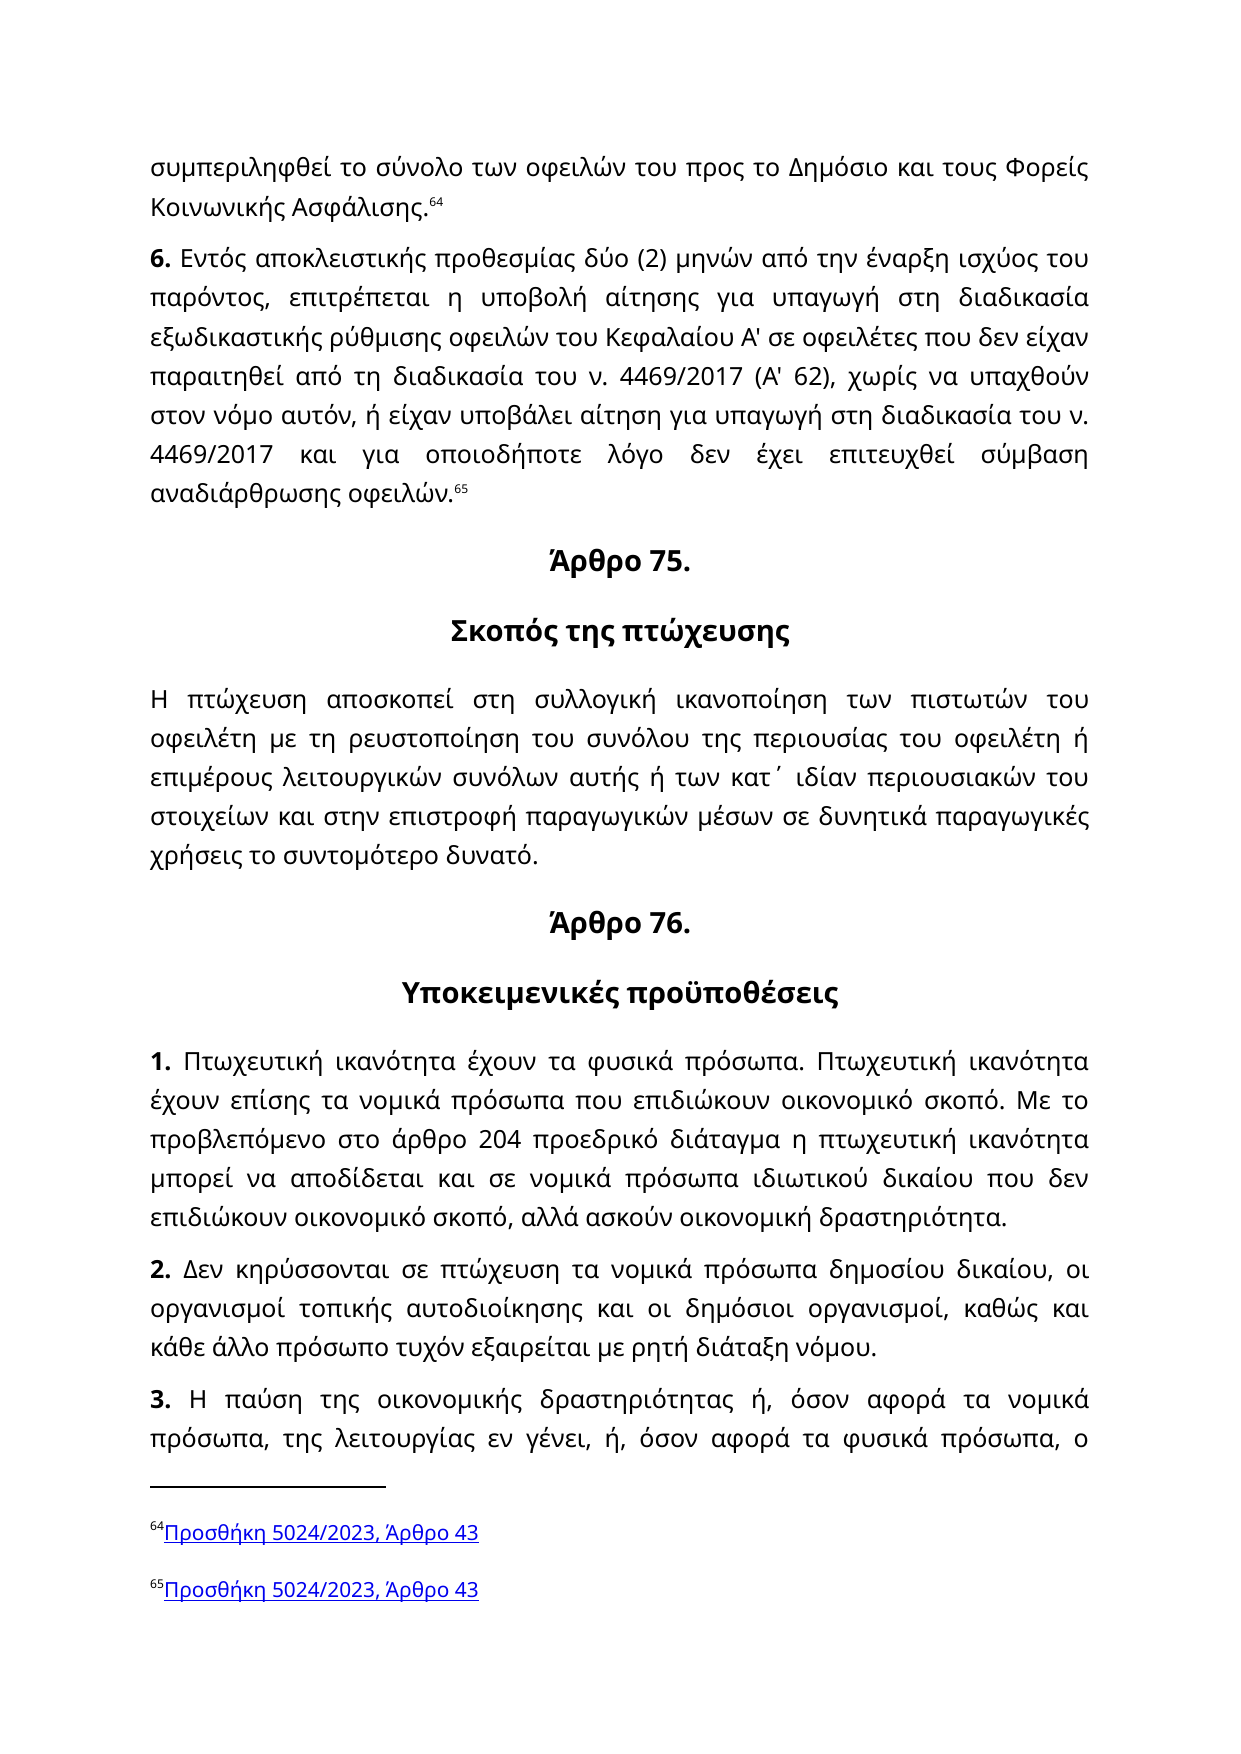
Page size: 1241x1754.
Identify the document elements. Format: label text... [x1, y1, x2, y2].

subtitle Άρθρο 75. [150, 540, 1090, 580]
subtitle Άρθρο 76. [150, 902, 1090, 942]
text συμπεριληφθεί το σύνολο των οφειλών του προς το Δημόσιο και τους Φορείς Κοινωνικής Ασφάλισης. [150, 150, 1090, 223]
text 3. Η παύση της οικονομικής δραστηριότητας ή, όσον αφορά τα νομικά πρόσωπα, της λειτουργίας εν γένει, ή, όσον αφορά τα φυσικά πρόσωπα, ο [150, 1382, 1090, 1455]
text Η πτώχευση αποσκοπεί στη συλλογική ικανοποίηση των πιστωτών του οφειλέτη με τη ρευστοποίηση του συνόλου της περιουσίας του οφειλέτη ή επιμέρους λειτουργικών συνόλων αυτής ή των κατ΄ ιδίαν περιουσιακών του στοιχείων και στην επιστροφή παραγωγικών μέσων σε δυνητικά παραγωγικές χρήσεις το συντομότερο δυνατό. [150, 681, 1090, 872]
text Προσθήκη 5024/2023, Άρθρο 43 [150, 1576, 1090, 1604]
text 1. Πτωχευτική ικανότητα έχουν τα φυσικά πρόσωπα. Πτωχευτική ικανότητα έχουν επίσης τα νομικά πρόσωπα που επιδιώκουν οικονομικό σκοπό. Με το προβλεπόμενο στο άρθρο 204 προεδρικό διάταγμα η πτωχευτική ικανότητα μπορεί να αποδίδεται και σε νομικά πρόσωπα ιδιωτικού δικαίου που δεν επιδιώκουν οικονομικό σκοπό, αλλά ασκούν οικονομική δραστηριότητα. [150, 1043, 1090, 1234]
subtitle Υποκειμενικές προϋποθέσεις [150, 973, 1090, 1012]
text 6. Εντός αποκλειστικής προθεσμίας δύο (2) μηνών από την έναρξη ισχύος του παρόντος, επιτρέπεται η υποβολή αίτησης για υπαγωγή στη διαδικασία εξωδικαστικής ρύθμισης οφειλών του Κεφαλαίου Α' σε οφειλέτες που δεν είχαν παραιτηθεί από τη διαδικασία του ν. 4469/2017 (Α' 62), χωρίς να υπαχθούν στον νόμο αυτόν, ή είχαν υποβάλει αίτηση για υπαγωγή στη διαδικασία του ν. 4469/2017 και για οποιοδήποτε λόγο δεν έχει επιτευχθεί σύμβαση αναδιάρθρωσης οφειλών. [150, 241, 1090, 510]
subtitle Σκοπός της πτώχευσης [150, 611, 1090, 650]
text 2. Δεν κηρύσσονται σε πτώχευση τα νομικά πρόσωπα δημοσίου δικαίου, οι οργανισμοί τοπικής αυτοδιοίκησης και οι δημόσιοι οργανισμοί, καθώς και κάθε άλλο πρόσωπο τυχόν εξαιρείται με ρητή διάταξη νόμου. [150, 1252, 1090, 1364]
text Προσθήκη 5024/2023, Άρθρο 43 [150, 1518, 1090, 1546]
